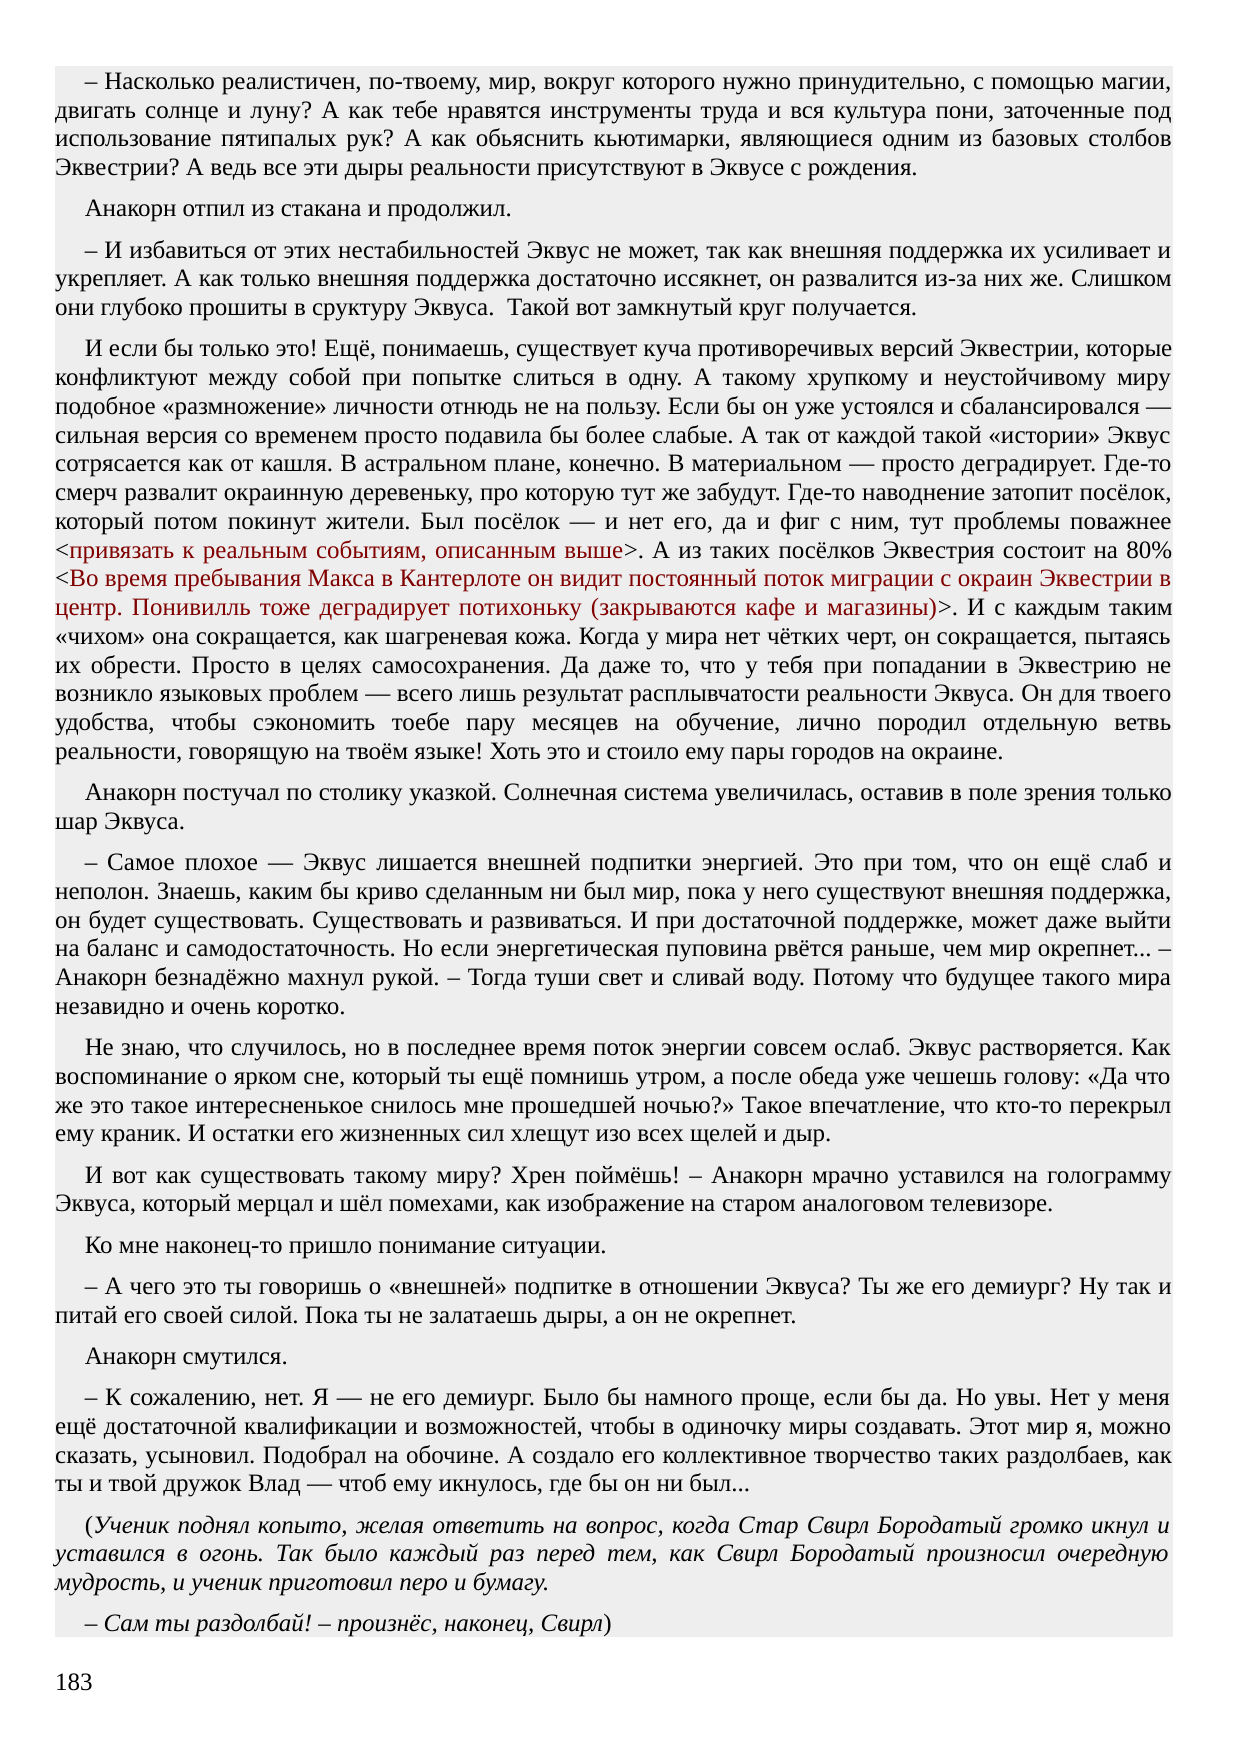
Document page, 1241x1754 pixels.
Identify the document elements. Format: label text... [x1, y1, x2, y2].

text Ко мне наконец-то пришло понимание ситуации. [55, 1230, 1173, 1258]
text Анакорн постучал по столику указкой. Солнечная система увеличилась, оставив в поле зрения только шар Эквуса. [55, 777, 1173, 835]
text – Самое плохое — Эквус лишается внешней подпитки энергией. Это при том, что он ещё слаб и неполон. Знаешь, каким бы криво сделанным ни был мир, пока у него существуют внешняя поддержка, он будет существовать. Существовать и развиваться. И при достаточной поддержке, может даже выйти на баланс и самодостаточность. Но если энергетическая пуповина рвётся раньше, чем мир окрепнет... – Анакорн безнадёжно махнул рукой. – Тогда туши свет и сливай воду. Потому что будущее такого мира незавидно и очень коротко. [55, 847, 1173, 1020]
text – А чего это ты говоришь о «внешней» подпитке в отношении Эквуса? Ты же его демиург? Ну так и питай его своей силой. Пока ты не залатаешь дыры, а он не окрепнет. [55, 1271, 1173, 1328]
text – К сожалению, нет. Я — не его демиург. Было бы намного проще, если бы да. Но увы. Нет у меня ещё достаточной квалификации и возможностей, чтобы в одиночку миры создавать. Этот мир я, можно сказать, усыновил. Подобрал на обочине. А создало его коллективное творчество таких раздолбаев, как ты и твой дружок Влад — чтоб ему икнулось, где бы он ни был... [55, 1382, 1173, 1497]
text (Ученик поднял копыто, желая ответить на вопрос, когда Стар Свирл Бородатый громко икнул и уставился в огонь. Так было каждый раз перед тем, как Свирл Бородатый произносил очередную мудрость, и ученик приготовил перо и бумагу. [55, 1510, 1173, 1596]
text – И избавиться от этих нестабильностей Эквус не может, так как внешняя поддержка их усиливает и укрепляет. А как только внешняя поддержка достаточно иссякнет, он развалится из-за них же. Слишком они глубоко прошиты в сруктуру Эквуса. Такой вот замкнутый круг получается. [55, 235, 1173, 321]
text Анакорн отпил из стакана и продолжил. [55, 193, 1173, 222]
text И если бы только это! Ещё, понимаешь, существует куча противоречивых версий Эквестрии, которые конфликтуют между собой при попытке слиться в одну. А такому хрупкому и неустойчивому миру подобное «размножение» личности отнюдь не на пользу. Если бы он уже устоялся и сбалансировался — сильная версия со временем просто подавила бы более слабые. А так от каждой такой «истории» Эквус сотрясается как от кашля. В астральном плане, конечно. В материальном — просто деградирует. Где-то смерч развалит окраинную деревеньку, про которую тут же забудут. Где-то наводнение затопит посёлок, который потом покинут жители. Был посёлок — и нет его, да и фиг с ним, тут проблемы поважнее <привязать к реальным событиям, описанным выше>. А из таких посёлков Эквестрия состоит на 80% <Во время пребывания Макса в Кантерлоте он видит постоянный поток миграции с окраин Эквестрии в центр. Понивилль тоже деградирует потихоньку (закрываются кафе и магазины)>. И с каждым таким «чихом» она сокращается, как шагреневая кожа. Когда у мира нет чётких черт, он сокращается, пытаясь их обрести. Просто в целях самосохранения. Да даже то, что у тебя при попадании в Эквестрию не возникло языковых проблем — всего лишь результат расплывчатости реальности Эквуса. Он для твоего удобства, чтобы сэкономить тоебе пару месяцев на обучение, лично породил отдельную ветвь реальности, говорящую на твоём языке! Хоть это и стоило ему пары городов на окраине. [55, 333, 1173, 765]
text И вот как существовать такому миру? Хрен поймёшь! – Анакорн мрачно уставился на голограмму Эквуса, который мерцал и шёл помехами, как изображение на старом аналоговом телевизоре. [55, 1160, 1173, 1217]
text Анакорн смутился. [55, 1341, 1173, 1370]
text – Сам ты раздолбай! – произнёс, наконец, Свирл) [55, 1608, 1173, 1637]
text Не знаю, что случилось, но в последнее время поток энергии совсем ослаб. Эквус растворяется. Как воспоминание о ярком сне, который ты ещё помнишь утром, а после обеда уже чешешь голову: «Да что же это такое интересненькое снилось мне прошедшей ночью?» Такое впечатление, что кто-то перекрыл ему краник. И остатки его жизненных сил хлещут изо всех щелей и дыр. [55, 1032, 1173, 1147]
text – Насколько реалистичен, по-твоему, мир, вокруг которого нужно принудительно, с помощью магии, двигать солнце и луну? А как тебе нравятся инструменты труда и вся культура пони, заточенные под использование пятипалых рук? А как обьяснить кьютимарки, являющиеся одним из базовых столбов Эквестрии? А ведь все эти дыры реальности присутствуют в Эквусе с рождения. [55, 66, 1173, 181]
